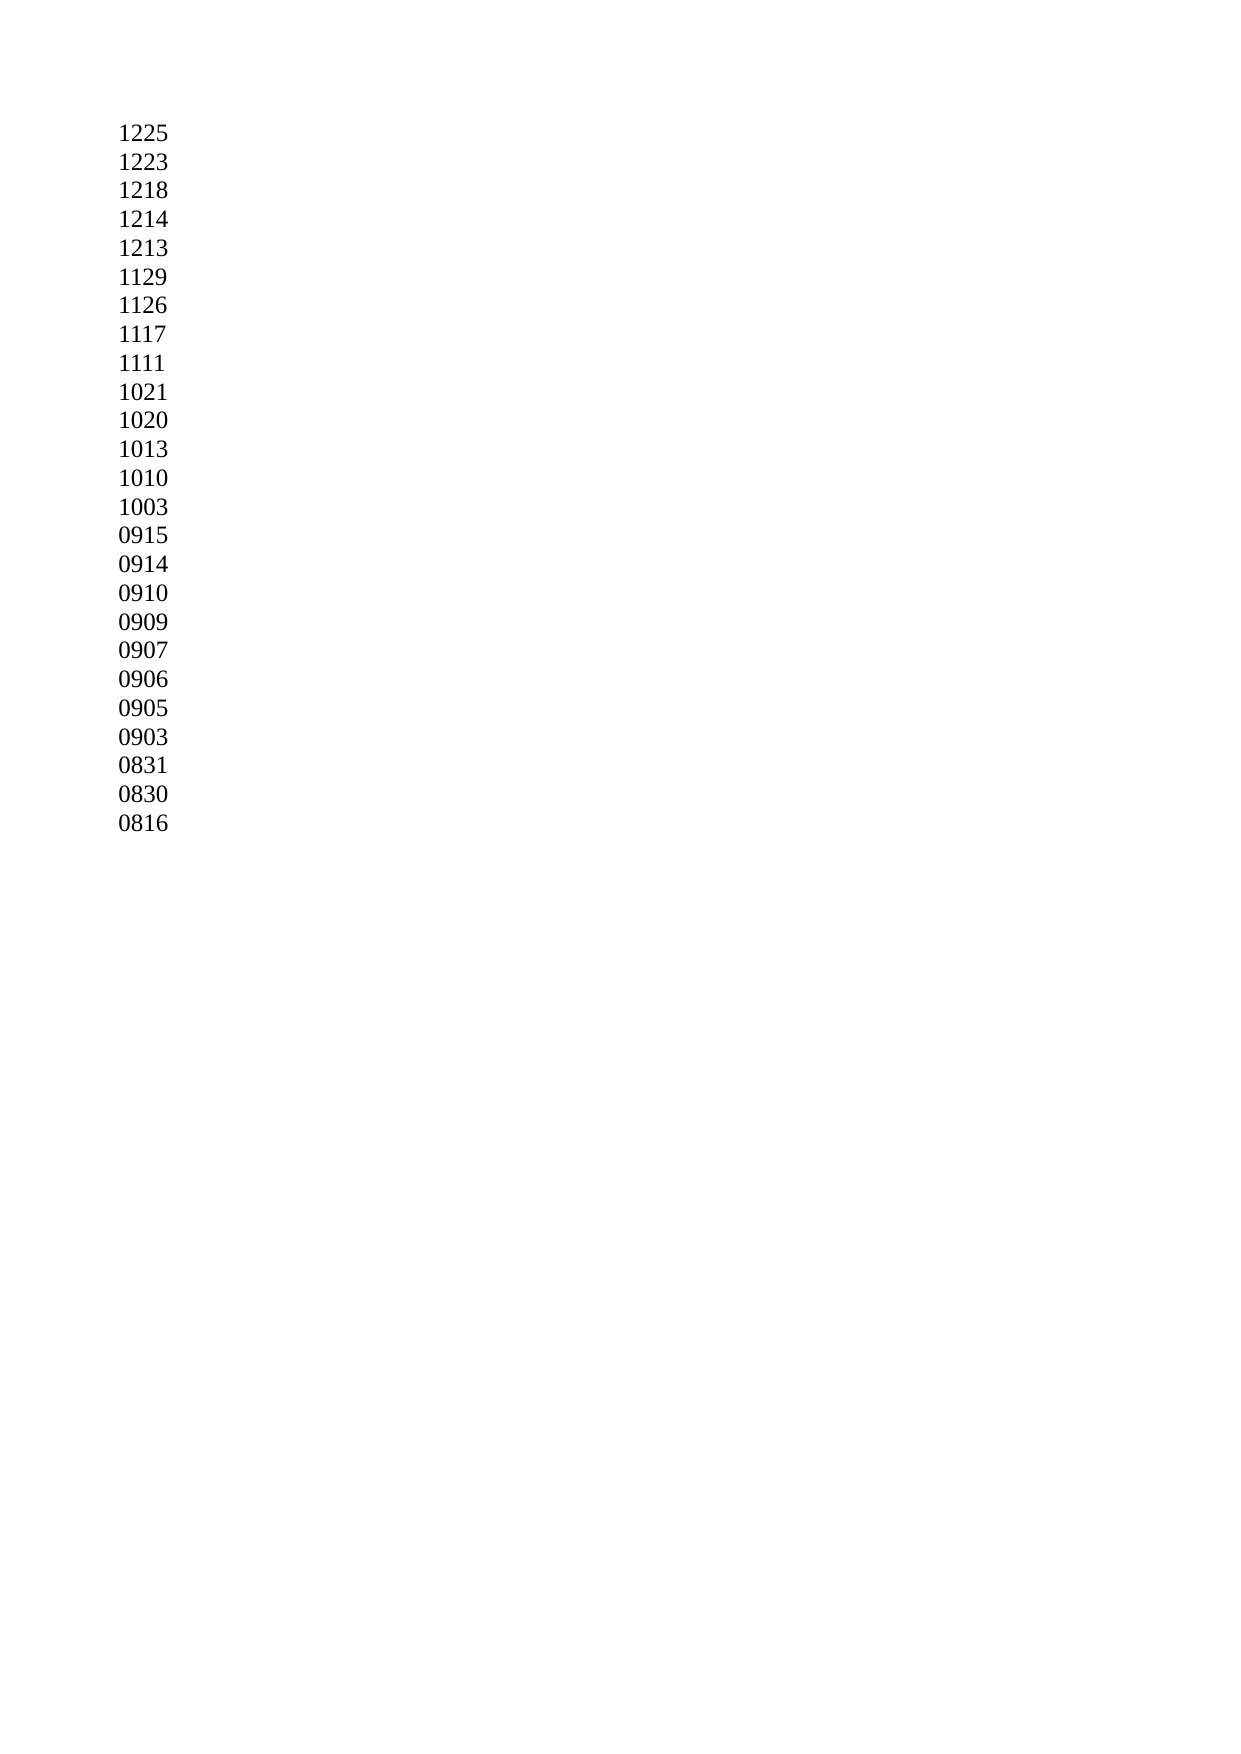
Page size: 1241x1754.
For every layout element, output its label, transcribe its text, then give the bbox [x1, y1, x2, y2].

text 1223 [118, 147, 1122, 176]
text 1126 [118, 291, 1122, 319]
text 0915 [118, 521, 1122, 549]
text 1010 [118, 463, 1122, 492]
text 1020 [118, 406, 1122, 434]
text 0831 [118, 751, 1122, 779]
text 1013 [118, 434, 1122, 463]
text 1214 [118, 204, 1122, 233]
text 0914 [118, 549, 1122, 578]
text 0905 [118, 693, 1122, 722]
text 0907 [118, 636, 1122, 664]
text 1213 [118, 233, 1122, 262]
text 1129 [118, 262, 1122, 291]
text 1218 [118, 176, 1122, 204]
text 0816 [118, 808, 1122, 837]
text 1111 [118, 348, 1122, 377]
text 0903 [118, 722, 1122, 751]
text 0909 [118, 607, 1122, 636]
text 1117 [118, 319, 1122, 348]
text 0830 [118, 779, 1122, 808]
text 0906 [118, 664, 1122, 693]
text 0910 [118, 578, 1122, 607]
text 1225 [118, 118, 1122, 147]
text 1021 [118, 377, 1122, 406]
text 1003 [118, 492, 1122, 521]
